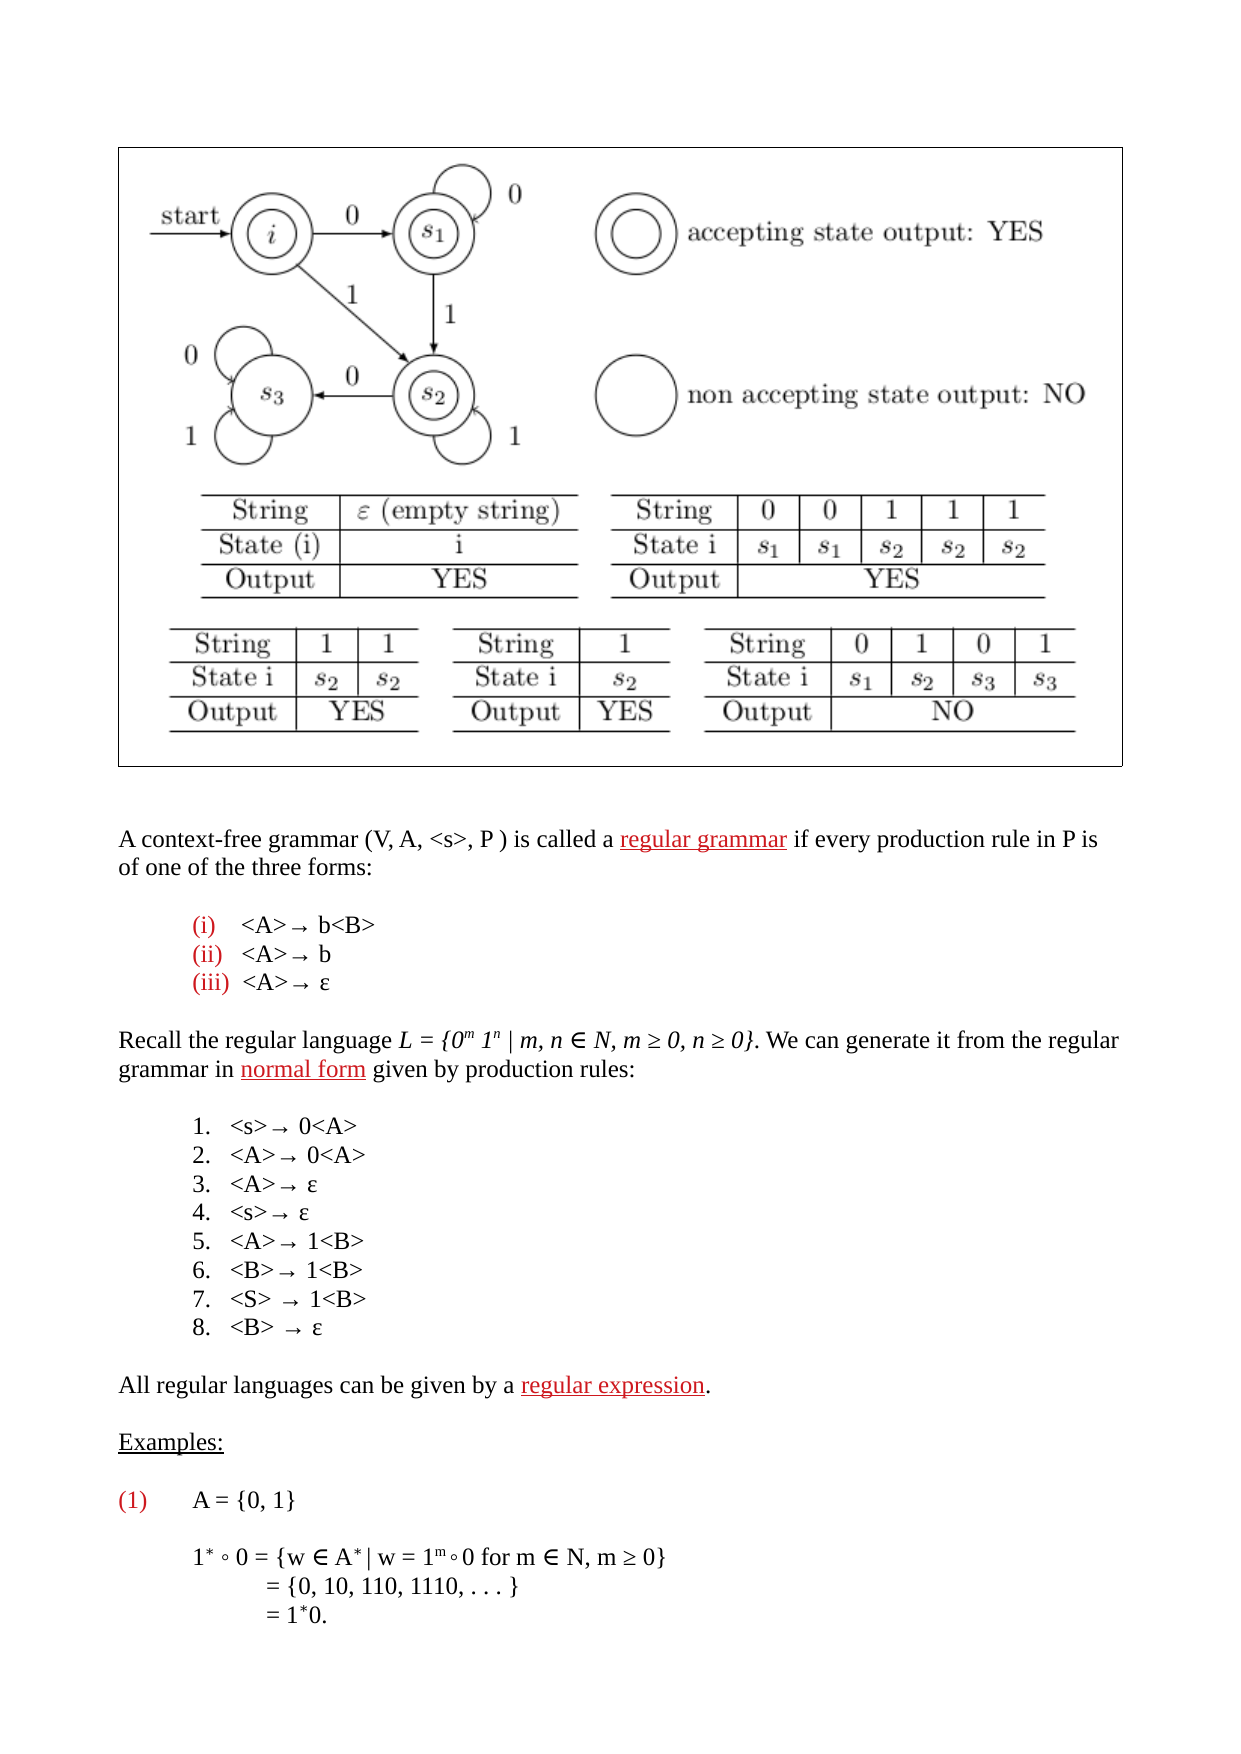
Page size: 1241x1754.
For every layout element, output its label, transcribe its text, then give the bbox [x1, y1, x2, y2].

text 5. <A>→ 1<B> [118, 1226, 1122, 1255]
text = 1∗0. [118, 1600, 1122, 1629]
text (iii) <A>→ ε [118, 967, 1122, 996]
text 3. <A>→ ε [118, 1169, 1122, 1197]
text All regular languages can be given by a regular expression. [118, 1370, 1122, 1399]
text (1) A = {0, 1} [118, 1485, 1122, 1514]
text 1∗ ◦ 0 = {w ∈ A∗ | w = 1m ◦ 0 for m ∈ N, m ≥ 0} [118, 1542, 1122, 1571]
text 6. <B>→ 1<B> [118, 1255, 1122, 1284]
text 2. <A>→ 0<A> [118, 1140, 1122, 1169]
text 4. <s>→ ε [118, 1197, 1122, 1226]
text Recall the regular language L = {0m 1n | m, n ∈ N, m ≥ 0, n ≥ 0}. We can generate it from the regular grammar in normal form given by production rules: [118, 1025, 1122, 1082]
text (ii) <A>→ b [118, 939, 1122, 967]
text (i) <A>→ b<B> [118, 910, 1122, 939]
text A context-free grammar (V, A, <s>, P ) is called a regular grammar if every production rule in P is of one of the three forms: [118, 824, 1122, 881]
text 8. <B> → ε [118, 1312, 1122, 1341]
text 1. <s>→ 0<A> [118, 1111, 1122, 1140]
picture [121, 150, 1119, 764]
text 7. <S> → 1<B> [118, 1284, 1122, 1312]
text = {0, 10, 110, 1110, . . . } [118, 1571, 1122, 1600]
text Examples: [118, 1427, 1122, 1456]
